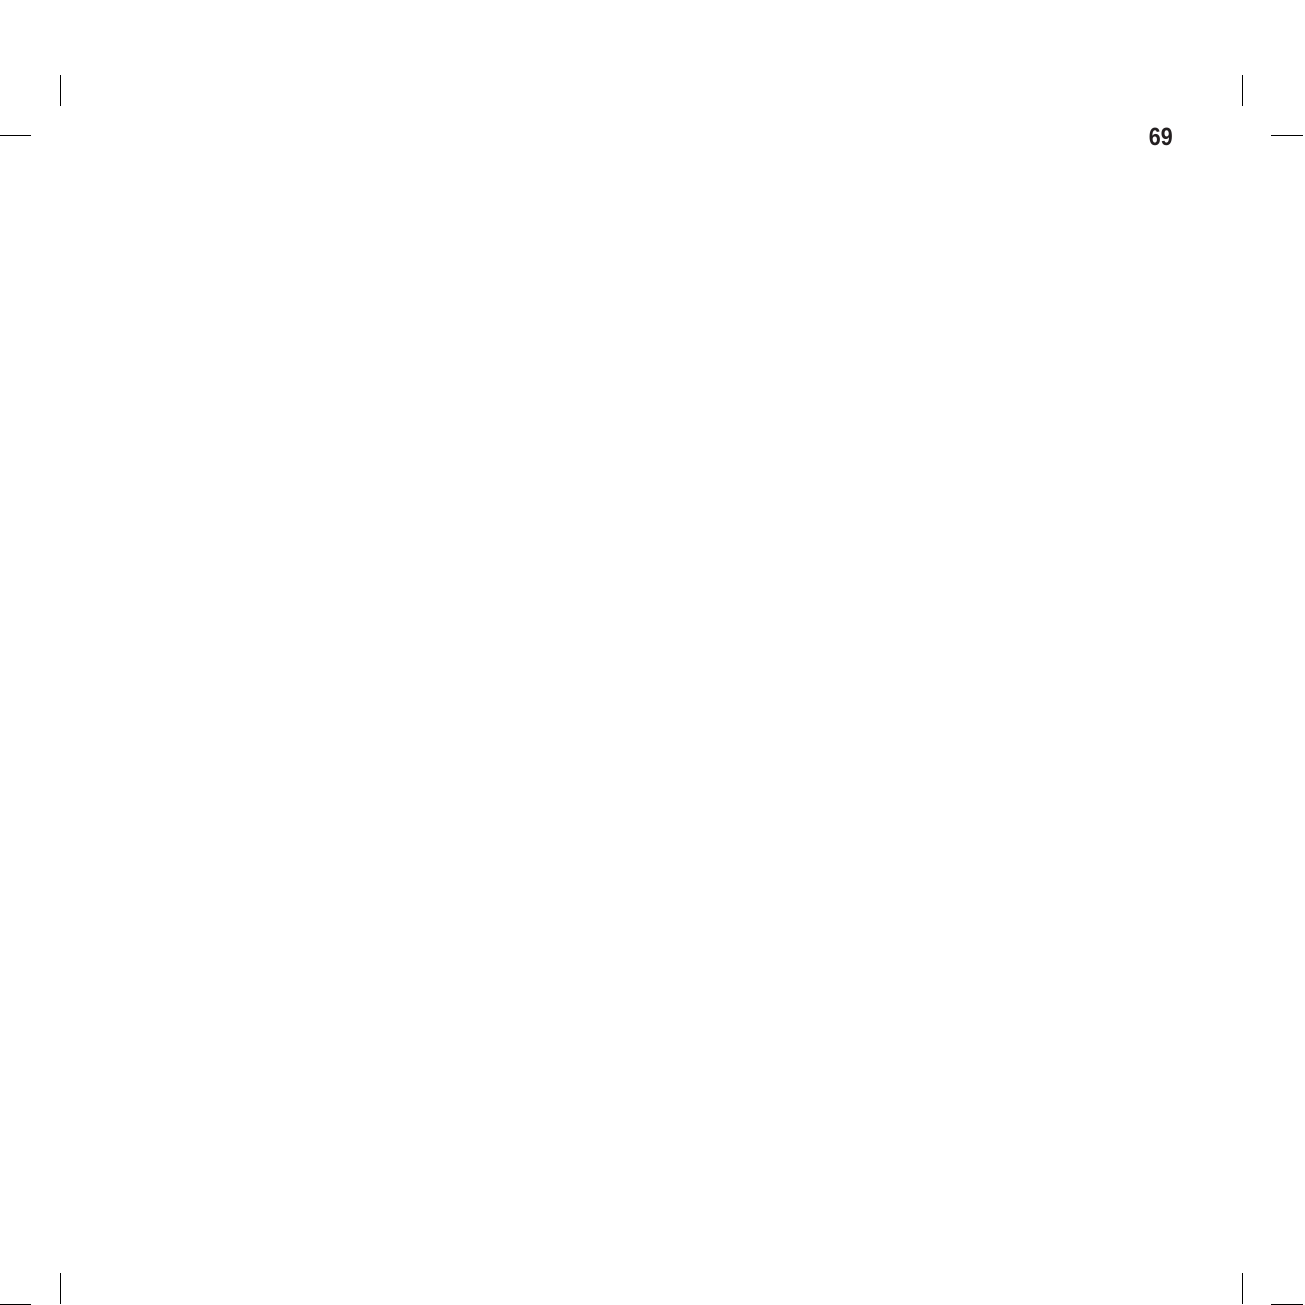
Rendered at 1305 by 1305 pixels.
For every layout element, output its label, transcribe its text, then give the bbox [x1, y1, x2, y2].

text 69 [0, 122, 1172, 151]
